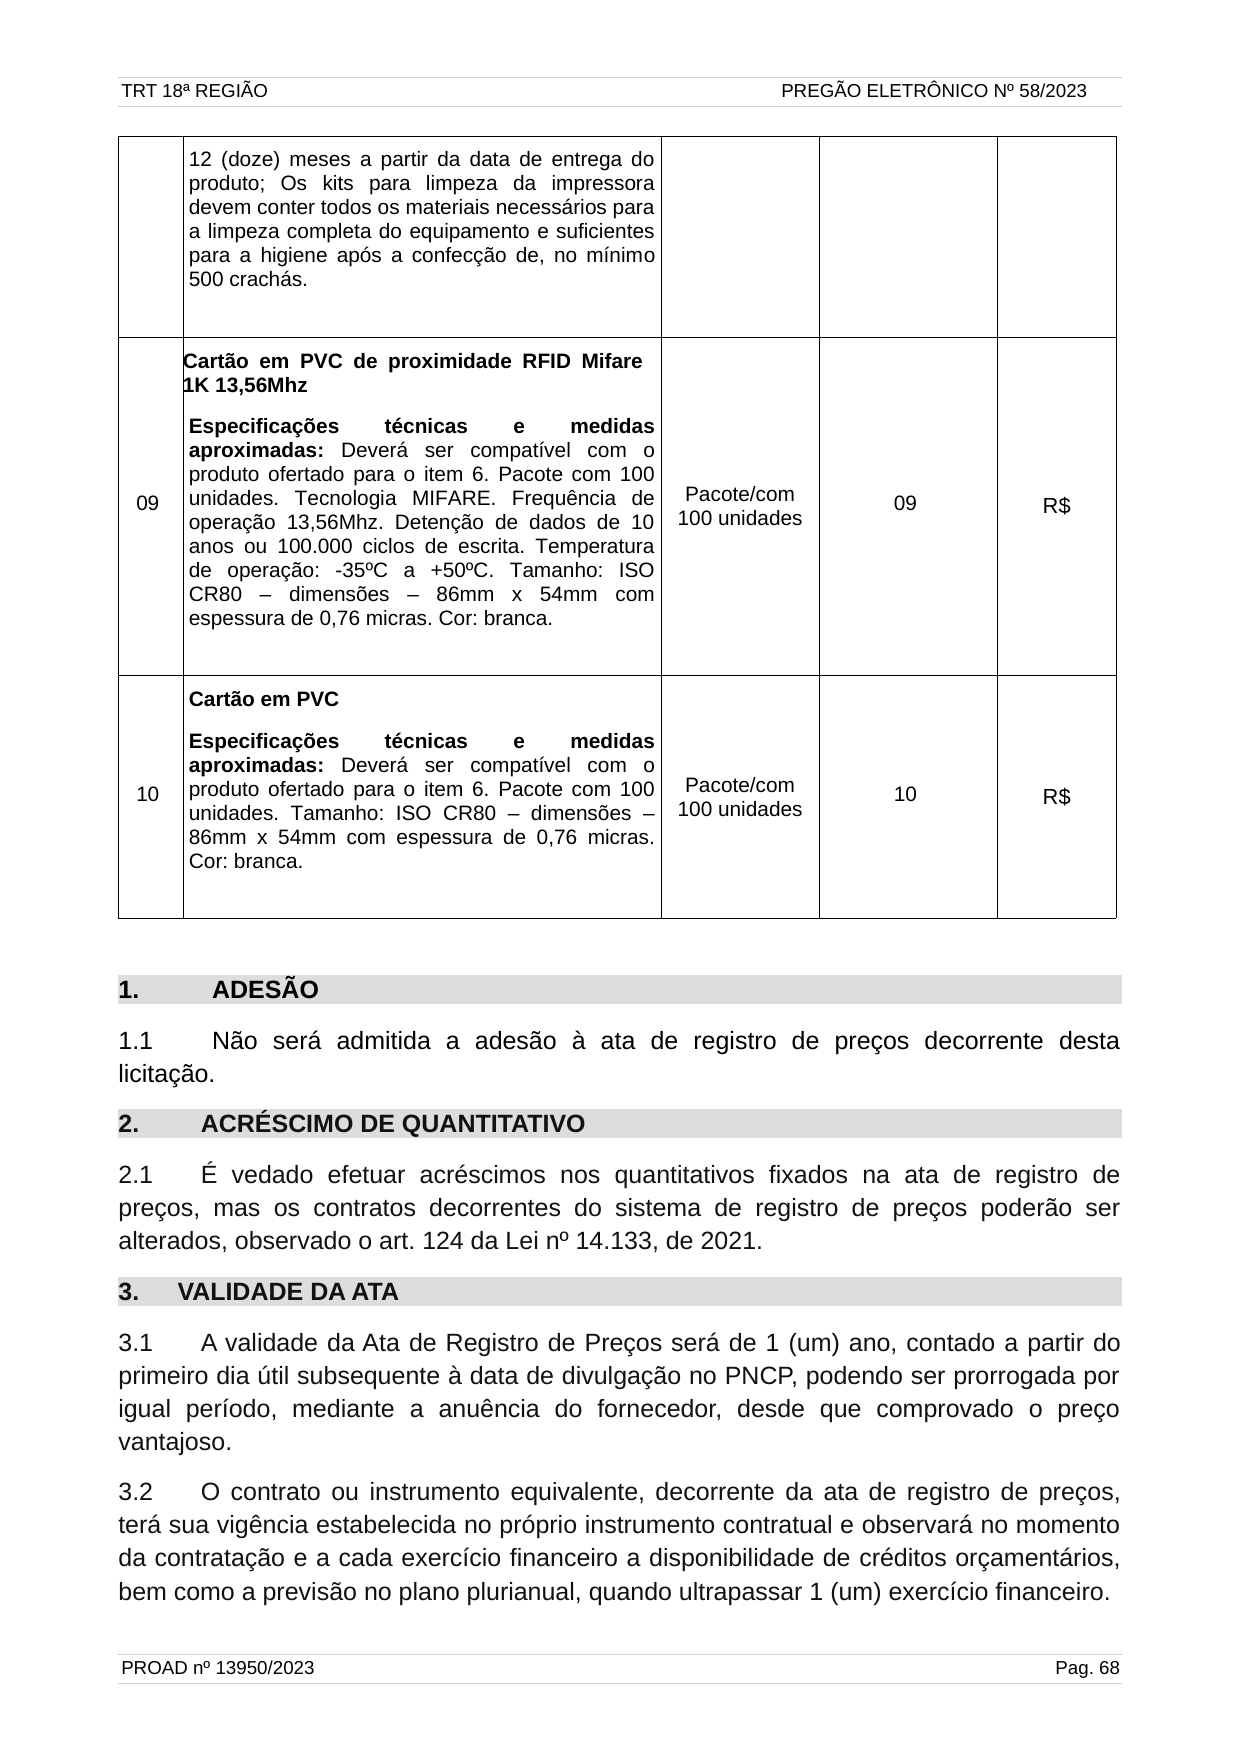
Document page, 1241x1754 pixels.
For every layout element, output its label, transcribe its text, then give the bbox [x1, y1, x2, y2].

text 1. ADESÃO [118, 975, 1122, 1004]
table_cell [820, 137, 997, 337]
table_cell 10 [820, 676, 997, 918]
table_cell [119, 137, 183, 337]
text 2. ACRÉSCIMO DE QUANTITATIVO [118, 1109, 1122, 1138]
table_cell [662, 137, 819, 337]
table_cell Cartão em PVC de proximidade RFID Mifare 1K 13,56Mhz Especificações técnicas e medidas aproximadas: Deverá ser compatível com o produto ofertado para o item 6. Pacote com 100 unidades. Tecnologia MIFARE. Frequência de operação 13,56Mhz. Detenção de dados de 10 anos ou 100.000 ciclos de escrita. Temperatura de operação: -35ºC a +50ºC. Tamanho: ISO CR80 – dimensões – 86mm x 54mm com espessura de 0,76 micras. Cor: branca. [184, 338, 661, 675]
table_cell Pacote/com 100 unidades [662, 338, 819, 675]
text 1.1 Não será admitida a adesão à ata de registro de preços decorrente desta licitação. [118, 1026, 1122, 1087]
table_cell Pacote/com 100 unidades [662, 676, 819, 918]
table_cell 09 [119, 338, 183, 675]
table_cell 09 [820, 338, 997, 675]
table_cell R$ [998, 338, 1116, 675]
list 3.1 A validade da Ata de Registro de Preços será de 1 (um) ano, contado a partir do primeiro dia útil subsequente à data de divulgação no PNCP, podendo ser prorrogada por igual período, mediante a anuência do fornecedor, desde que comprovado o preço vantajoso. [118, 1328, 1122, 1455]
table_cell Cartão em PVC Especificações técnicas e medidas aproximadas: Deverá ser compatível com o produto ofertado para o item 6. Pacote com 100 unidades. Tamanho: ISO CR80 – dimensões – 86mm x 54mm com espessura de 0,76 micras. Cor: branca. [184, 676, 661, 918]
list 3. VALIDADE DA ATA [118, 1277, 1122, 1306]
table_cell 12 (doze) meses a partir da data de entrega do produto; Os kits para limpeza da impressora devem conter todos os materiais necessários para a limpeza completa do equipamento e suficientes para a higiene após a confecção de, no mínimo 500 crachás. [184, 137, 661, 337]
table_cell R$ [998, 676, 1116, 918]
list 2.1 É vedado efetuar acréscimos nos quantitativos fixados na ata de registro de preços, mas os contratos decorrentes do sistema de registro de preços poderão ser alterados, observado o art. 124 da Lei nº 14.133, de 2021. [118, 1160, 1122, 1255]
table_cell 10 [119, 676, 183, 918]
table_cell [998, 137, 1116, 337]
list 3.2 O contrato ou instrumento equivalente, decorrente da ata de registro de preços, terá sua vigência estabelecida no próprio instrumento contratual e observará no momento da contratação e a cada exercício financeiro a disponibilidade de créditos orçamentários, bem como a previsão no plano plurianual, quando ultrapassar 1 (um) exercício financeiro. [118, 1477, 1122, 1605]
